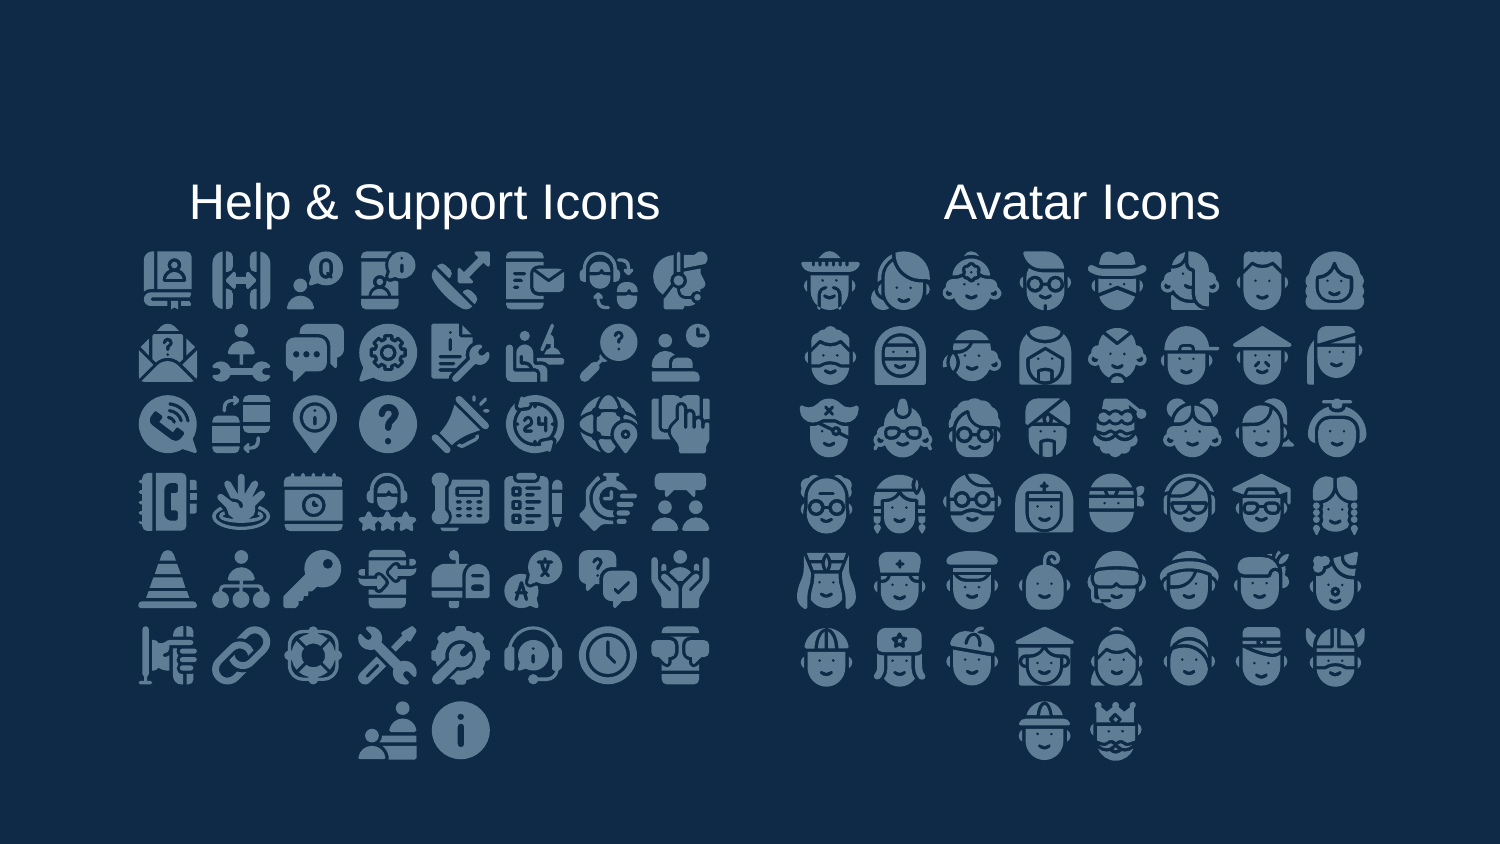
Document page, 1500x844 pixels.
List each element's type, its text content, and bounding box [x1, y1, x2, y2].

text_box [225, 251, 233, 272]
text_box [1159, 561, 1219, 581]
text_box [589, 274, 611, 289]
text_box [1163, 417, 1222, 458]
text_box [368, 597, 406, 609]
text_box [1309, 580, 1314, 593]
text_box [1028, 649, 1060, 682]
text_box [1167, 353, 1206, 385]
text_box [1042, 441, 1053, 458]
text_box [623, 414, 638, 425]
text_box [616, 518, 627, 524]
text_box [448, 601, 460, 609]
text_box [810, 424, 848, 458]
text_box [651, 398, 671, 440]
text_box [143, 292, 192, 306]
text_box [1242, 498, 1281, 507]
text_box [1242, 409, 1281, 458]
text_box [1018, 579, 1023, 592]
text_box [1243, 251, 1282, 270]
text_box [1090, 655, 1095, 668]
text_box [1357, 656, 1362, 669]
text_box [182, 350, 198, 379]
text_box [1105, 327, 1129, 342]
text_box [878, 551, 921, 573]
text_box [803, 279, 808, 292]
text_box [688, 500, 703, 515]
text_box [518, 639, 549, 671]
text_box [800, 503, 805, 515]
text_box [189, 503, 197, 514]
text_box [1242, 405, 1270, 423]
text_box [693, 563, 700, 572]
text_box [384, 280, 399, 296]
text_box [682, 517, 710, 531]
text_box [1026, 701, 1063, 716]
text_box [234, 323, 249, 338]
text_box [1163, 655, 1167, 668]
text_box [579, 251, 634, 283]
text_box [897, 398, 909, 416]
text_box [143, 251, 155, 292]
title Avatar Icons [797, 154, 1369, 234]
text_box [1094, 701, 1136, 723]
text_box [956, 343, 1002, 382]
text_box [848, 503, 853, 515]
text_box [884, 495, 915, 534]
text_box [1233, 326, 1292, 347]
text_box [822, 422, 849, 436]
text_box [883, 655, 915, 687]
text_box [506, 261, 544, 300]
text_box [1019, 276, 1024, 289]
text_box [811, 326, 850, 348]
text_box [1098, 748, 1134, 761]
text_box [651, 517, 679, 531]
text_box [616, 510, 630, 516]
text_box [958, 575, 987, 579]
text_box [1266, 504, 1277, 512]
text_box [456, 434, 479, 449]
text_box [361, 261, 387, 296]
text_box [437, 263, 452, 279]
text_box [1284, 655, 1288, 668]
text_box [1237, 557, 1279, 575]
text_box [963, 251, 980, 257]
text_box [138, 350, 154, 379]
text_box [682, 557, 710, 609]
text_box [1243, 265, 1282, 311]
text_box [173, 626, 184, 637]
text_box [1350, 502, 1358, 523]
text_box [1170, 647, 1208, 686]
text_box [141, 361, 194, 382]
text_box [827, 627, 849, 649]
text_box [1317, 346, 1356, 378]
text_box [651, 371, 700, 382]
text_box [1173, 504, 1188, 512]
text_box [1094, 550, 1139, 569]
text_box [948, 398, 1001, 429]
text_box [1321, 493, 1350, 532]
text_box [212, 567, 270, 609]
text_box [852, 351, 857, 363]
text_box [949, 474, 995, 498]
text_box [877, 254, 893, 282]
text_box [283, 472, 343, 487]
text_box [955, 329, 989, 341]
text_box [1087, 265, 1147, 276]
text_box [379, 735, 417, 743]
text_box [1067, 729, 1071, 742]
text_box [1263, 398, 1288, 426]
text_box [382, 745, 417, 760]
text_box [1117, 432, 1132, 438]
text_box [977, 494, 988, 505]
text_box [1278, 553, 1289, 565]
text_box [1098, 412, 1133, 423]
text_box [506, 251, 544, 259]
text_box [1316, 655, 1355, 667]
text_box [828, 631, 835, 649]
text_box [1211, 494, 1216, 515]
text_box [462, 289, 478, 305]
text_box [880, 576, 919, 611]
text_box [1109, 626, 1125, 632]
text_box [965, 265, 978, 279]
text_box [806, 478, 847, 534]
text_box [895, 251, 930, 280]
text_box [676, 251, 681, 273]
text_box [953, 574, 991, 610]
text_box [377, 483, 398, 494]
text_box [1235, 655, 1240, 668]
text_box [811, 563, 824, 571]
text_box [1283, 426, 1288, 439]
text_box [580, 396, 601, 417]
text_box [1025, 728, 1064, 761]
text_box [225, 288, 233, 310]
text_box [1246, 504, 1257, 512]
text_box [950, 626, 995, 653]
text_box [685, 323, 710, 348]
text_box [578, 626, 637, 685]
text_box [946, 550, 998, 565]
text_box [222, 395, 239, 413]
text_box [358, 495, 417, 531]
text_box [807, 651, 846, 687]
text_box [1138, 574, 1146, 592]
text_box [189, 479, 197, 490]
text_box [1173, 405, 1192, 423]
text_box [431, 472, 449, 525]
text_box [299, 323, 344, 368]
text_box [876, 474, 914, 489]
text_box [1199, 398, 1219, 418]
text_box [651, 557, 679, 609]
text_box [1316, 565, 1354, 611]
text_box [179, 648, 197, 654]
text_box [806, 552, 847, 560]
text_box [1330, 335, 1356, 344]
text_box [1090, 473, 1133, 488]
text_box [1317, 326, 1356, 344]
text_box [1170, 572, 1208, 610]
text_box [536, 268, 562, 279]
text_box [1090, 723, 1094, 736]
text_box [234, 550, 249, 564]
text_box [878, 283, 882, 296]
text_box [1211, 655, 1216, 668]
text_box [212, 473, 271, 530]
text_box [834, 474, 852, 498]
text_box [365, 728, 379, 743]
text_box [596, 412, 621, 437]
text_box [616, 396, 637, 417]
text_box [212, 641, 254, 685]
text_box [243, 436, 260, 454]
text_box [138, 601, 197, 609]
text_box [431, 626, 490, 685]
text_box [361, 251, 392, 259]
text_box [249, 288, 257, 310]
text_box [871, 289, 890, 311]
text_box [661, 395, 700, 430]
text_box [1018, 647, 1071, 686]
text_box [994, 579, 999, 592]
text_box [956, 494, 968, 505]
text_box [653, 255, 674, 295]
text_box [389, 565, 417, 580]
text_box [186, 338, 196, 356]
text_box [1136, 485, 1145, 507]
text_box [540, 323, 561, 355]
text_box [942, 277, 1002, 311]
text_box [1312, 502, 1320, 523]
text_box [1025, 550, 1064, 610]
text_box [953, 649, 991, 686]
text_box [1307, 340, 1314, 385]
text_box [979, 429, 990, 440]
text_box [152, 639, 194, 671]
text_box [227, 340, 255, 365]
text_box [1040, 705, 1050, 716]
text_box [1232, 473, 1291, 515]
text_box [1344, 551, 1359, 566]
text_box [431, 323, 473, 379]
text_box [680, 268, 706, 296]
text_box [1066, 579, 1071, 592]
text_box [552, 479, 563, 490]
text_box [1281, 565, 1290, 589]
text_box [658, 500, 672, 515]
text_box [1333, 556, 1356, 576]
text_box [519, 330, 530, 341]
text_box [593, 292, 611, 310]
text_box [952, 258, 991, 276]
text_box [801, 261, 860, 272]
text_box [1160, 262, 1193, 300]
text_box [243, 395, 271, 402]
text_box [1099, 432, 1114, 438]
text_box [1026, 268, 1065, 311]
text_box [658, 333, 673, 348]
text_box [533, 271, 565, 293]
text_box [506, 302, 544, 310]
text_box [1096, 422, 1135, 433]
text_box [409, 558, 417, 566]
text_box [616, 294, 638, 310]
text_box [1305, 628, 1317, 648]
text_box [673, 275, 684, 286]
text_box [852, 279, 856, 292]
text_box [1067, 276, 1072, 289]
text_box [922, 580, 926, 593]
text_box [1164, 326, 1220, 351]
text_box [799, 398, 859, 423]
text_box [181, 301, 192, 306]
text_box [1170, 504, 1209, 533]
text_box [694, 293, 701, 301]
text_box [1194, 405, 1212, 423]
text_box [516, 405, 554, 443]
text_box [229, 626, 271, 670]
text_box [505, 403, 553, 454]
text_box [1181, 346, 1192, 351]
text_box [946, 579, 950, 592]
text_box [1242, 508, 1281, 533]
text_box [146, 591, 190, 598]
text_box [395, 701, 410, 715]
text_box [1350, 524, 1358, 536]
text_box [552, 517, 562, 528]
text_box [901, 487, 926, 506]
text_box [942, 354, 949, 368]
text_box [1087, 334, 1147, 378]
text_box [997, 495, 1002, 508]
text_box [528, 550, 563, 585]
text_box [651, 350, 675, 368]
text_box [1305, 251, 1365, 310]
text_box [818, 631, 825, 649]
text_box [212, 415, 240, 423]
text_box [955, 413, 994, 458]
text_box [260, 251, 271, 310]
text_box [1236, 276, 1241, 289]
text_box [1340, 628, 1355, 646]
text_box [953, 343, 970, 351]
text_box [359, 395, 418, 454]
text_box [431, 643, 473, 685]
text_box [811, 343, 850, 365]
text_box [1321, 398, 1353, 409]
text_box [1318, 419, 1357, 458]
text_box [1313, 555, 1331, 573]
text_box [1316, 628, 1355, 652]
text_box [1090, 670, 1105, 686]
text_box [358, 626, 417, 685]
text_box [431, 701, 490, 760]
text_box [1091, 279, 1095, 292]
text_box [967, 473, 992, 485]
text_box [462, 325, 472, 335]
text_box [663, 286, 696, 310]
text_box [598, 395, 619, 410]
text_box [1275, 550, 1281, 560]
text_box [994, 655, 999, 668]
text_box [592, 472, 628, 518]
text_box [818, 251, 841, 259]
text_box [1171, 551, 1207, 561]
text_box [600, 323, 638, 362]
text_box [457, 251, 490, 284]
text_box [1128, 670, 1143, 686]
text_box [518, 395, 565, 445]
text_box [479, 397, 487, 406]
text_box [1163, 494, 1168, 515]
text_box [156, 323, 179, 331]
text_box [661, 626, 700, 634]
text_box [670, 405, 710, 454]
text_box [873, 407, 933, 458]
text_box [226, 271, 256, 289]
text_box [1242, 627, 1281, 638]
text_box [179, 665, 194, 671]
text_box [1018, 729, 1023, 742]
text_box [212, 426, 240, 443]
text_box [1171, 294, 1207, 310]
text_box [366, 472, 408, 504]
text_box [1336, 476, 1358, 501]
text_box [1160, 354, 1165, 367]
text_box [1138, 723, 1142, 736]
text_box [243, 405, 270, 422]
text_box [504, 573, 539, 609]
text_box [358, 656, 387, 685]
text_box [683, 251, 708, 269]
text_box [1309, 656, 1314, 669]
text_box [1094, 569, 1139, 586]
text_box [946, 655, 950, 668]
text_box [1163, 579, 1167, 592]
text_box [578, 550, 617, 591]
text_box [1019, 333, 1072, 385]
text_box [1029, 326, 1061, 340]
text_box [212, 251, 223, 310]
text_box [140, 338, 149, 356]
text_box [1209, 354, 1213, 367]
text_box [212, 446, 240, 454]
text_box [1096, 726, 1136, 743]
text_box [651, 640, 676, 664]
text_box [138, 472, 153, 531]
text_box [389, 718, 417, 733]
text_box [1171, 480, 1197, 495]
text_box [703, 398, 710, 420]
text_box [953, 568, 991, 572]
text_box [440, 527, 459, 532]
text_box [284, 524, 343, 532]
text_box [155, 472, 187, 531]
text_box [1170, 571, 1194, 586]
text_box [154, 563, 181, 575]
text_box [1354, 628, 1365, 648]
text_box [1092, 435, 1138, 458]
text_box [873, 492, 898, 506]
text_box [654, 472, 707, 497]
text_box [1098, 278, 1137, 293]
text_box [874, 326, 926, 385]
text_box [358, 569, 365, 576]
text_box [284, 489, 343, 521]
text_box [829, 563, 843, 571]
text_box [431, 550, 469, 588]
text_box [1235, 426, 1239, 439]
text_box [159, 550, 176, 561]
text_box [804, 351, 808, 364]
text_box [376, 278, 384, 286]
text_box [465, 563, 490, 599]
text_box [1357, 580, 1362, 593]
text_box [1240, 571, 1279, 610]
text_box [1110, 376, 1124, 383]
text_box [580, 431, 601, 452]
text_box [1164, 473, 1214, 493]
text_box [448, 479, 490, 524]
text_box [669, 567, 691, 581]
text_box [1036, 417, 1044, 423]
text_box [138, 626, 153, 685]
text_box [1235, 502, 1240, 515]
text_box [536, 357, 565, 365]
text_box [616, 501, 634, 507]
text_box [661, 674, 700, 685]
text_box [685, 640, 710, 664]
text_box [1188, 251, 1220, 307]
text_box [1019, 718, 1070, 726]
text_box [1233, 579, 1238, 592]
text_box [1316, 628, 1331, 646]
text_box [186, 673, 194, 685]
text_box [873, 580, 878, 593]
text_box [249, 251, 257, 272]
text_box [455, 395, 490, 430]
text_box [171, 300, 179, 310]
text_box [1099, 743, 1114, 749]
text_box [800, 656, 805, 669]
text_box [1049, 400, 1071, 426]
text_box [915, 653, 926, 680]
text_box [285, 337, 327, 382]
text_box [157, 251, 192, 290]
text_box [516, 344, 548, 382]
text_box [1139, 655, 1143, 668]
text_box [243, 425, 271, 433]
text_box [1089, 498, 1134, 509]
text_box [997, 430, 1001, 443]
text_box [505, 344, 537, 382]
text_box [1170, 626, 1209, 648]
text_box [516, 472, 537, 480]
text_box [359, 323, 418, 382]
text_box [1190, 504, 1205, 512]
text_box [1284, 351, 1289, 363]
text_box [1025, 398, 1061, 425]
text_box [811, 364, 850, 385]
text_box [1307, 406, 1367, 444]
text_box [292, 395, 338, 454]
text_box [452, 344, 490, 383]
text_box [616, 282, 638, 293]
text_box [1098, 633, 1136, 656]
text_box [848, 656, 853, 669]
text_box [603, 570, 637, 609]
text_box [797, 555, 811, 610]
text_box [1211, 579, 1216, 592]
text_box [1242, 640, 1257, 645]
text_box [1117, 491, 1134, 495]
text_box [284, 626, 343, 685]
text_box [138, 395, 197, 454]
text_box [1101, 398, 1147, 420]
text_box [186, 626, 194, 638]
text_box [942, 495, 947, 508]
text_box [950, 501, 995, 512]
text_box [179, 657, 197, 663]
text_box [152, 334, 184, 363]
text_box [804, 628, 826, 649]
text_box [1171, 252, 1185, 266]
text_box [948, 430, 953, 443]
text_box [358, 575, 386, 590]
text_box [873, 653, 885, 680]
text_box [915, 479, 919, 491]
text_box [358, 745, 386, 760]
text_box [431, 434, 451, 454]
text_box [1358, 344, 1363, 357]
text_box [1313, 524, 1321, 536]
text_box [824, 557, 829, 569]
text_box [873, 516, 881, 534]
text_box [1028, 426, 1067, 456]
text_box [810, 573, 843, 609]
text_box [1023, 251, 1065, 269]
text_box [949, 354, 957, 371]
text_box [1281, 439, 1295, 447]
text_box [918, 516, 926, 534]
text_box [172, 648, 184, 685]
text_box [1266, 640, 1281, 644]
title Help & Support Icons [139, 154, 711, 234]
text_box [672, 357, 693, 368]
text_box [1312, 476, 1334, 501]
text_box [579, 354, 608, 382]
text_box [504, 476, 549, 531]
text_box [1246, 491, 1276, 495]
text_box [149, 577, 186, 588]
text_box [439, 404, 481, 446]
text_box [1316, 666, 1355, 687]
text_box [1177, 640, 1209, 658]
text_box [552, 493, 562, 514]
text_box [371, 288, 388, 296]
text_box [661, 636, 700, 671]
text_box [1166, 398, 1186, 418]
text_box [619, 493, 638, 499]
text_box [1284, 276, 1289, 289]
text_box [1139, 279, 1144, 292]
text_box [1099, 289, 1136, 311]
text_box [431, 590, 463, 598]
text_box [361, 298, 399, 310]
text_box [431, 268, 473, 310]
text_box [589, 261, 611, 273]
text_box [1242, 647, 1281, 686]
text_box [579, 414, 594, 434]
text_box [602, 489, 614, 501]
text_box [1089, 491, 1106, 495]
text_box [388, 251, 416, 279]
text_box [613, 422, 638, 454]
text_box [1089, 511, 1134, 533]
text_box [504, 626, 563, 685]
text_box [1117, 743, 1133, 749]
text_box [842, 555, 856, 610]
text_box [877, 627, 922, 653]
text_box [283, 549, 342, 609]
text_box [1087, 574, 1136, 610]
text_box [1170, 483, 1208, 503]
text_box [810, 275, 849, 311]
text_box [950, 512, 995, 533]
text_box [190, 493, 197, 500]
text_box [293, 251, 344, 293]
text_box [673, 550, 688, 564]
text_box [800, 474, 819, 498]
text_box [1243, 350, 1282, 385]
text_box [1236, 351, 1241, 364]
text_box [212, 361, 271, 382]
text_box [661, 563, 667, 572]
text_box [286, 295, 315, 310]
text_box [1015, 626, 1074, 644]
text_box [368, 549, 406, 558]
text_box [1015, 473, 1074, 533]
text_box [368, 560, 407, 595]
text_box [1098, 251, 1136, 265]
text_box [884, 261, 923, 311]
text_box [1097, 651, 1136, 686]
text_box [598, 438, 616, 454]
text_box [391, 626, 417, 652]
text_box [926, 283, 930, 296]
text_box [1251, 647, 1282, 654]
text_box [579, 476, 614, 532]
text_box [959, 429, 970, 440]
